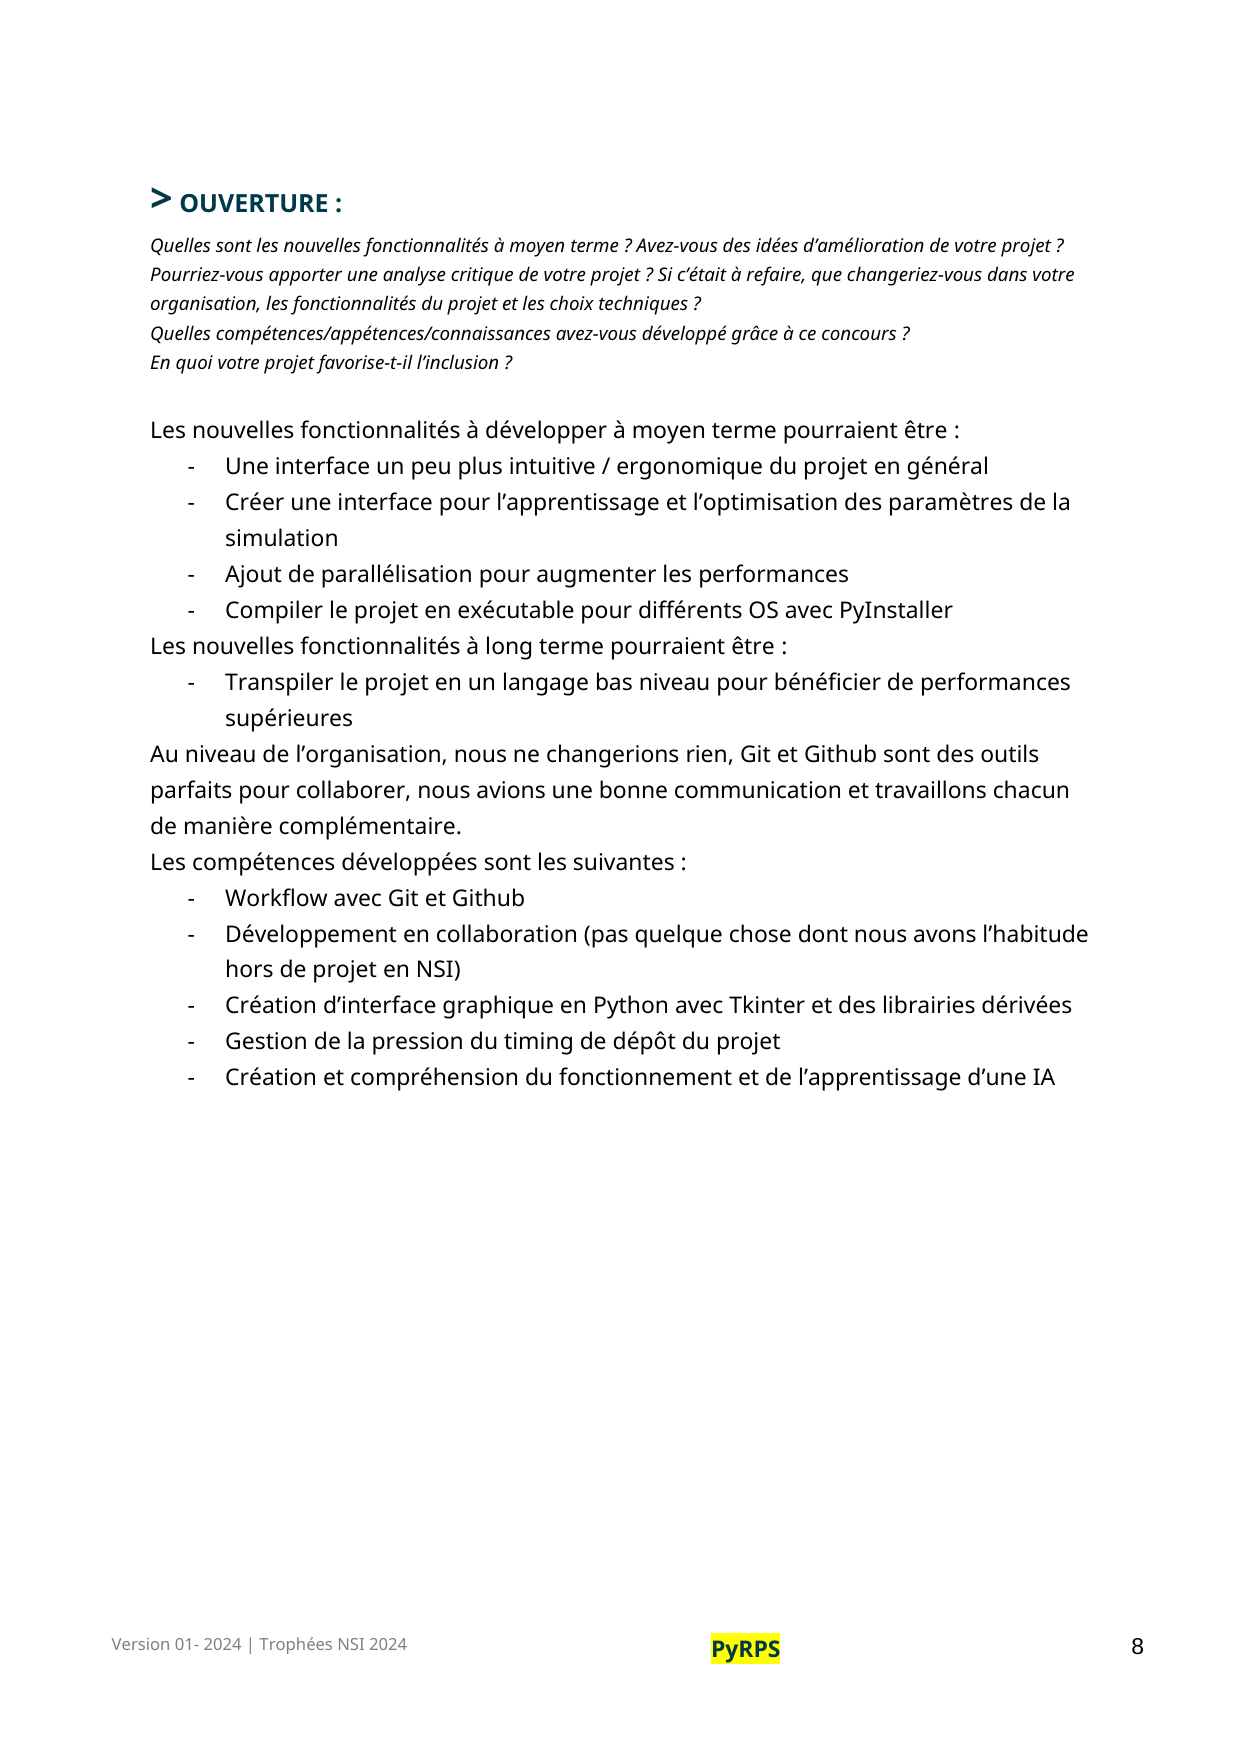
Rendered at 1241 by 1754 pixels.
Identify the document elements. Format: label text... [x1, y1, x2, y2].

list Compiler le projet en exécutable pour différents OS avec PyInstaller [187, 594, 1090, 625]
list Gestion de la pression du timing de dépôt du projet [187, 1025, 1090, 1057]
list Workflow avec Git et Github [187, 882, 1090, 913]
list Transpiler le projet en un langage bas niveau pour bénéficier de performances supérieures [187, 666, 1090, 733]
text Les nouvelles fonctionnalités à développer à moyen terme pourraient être : [150, 414, 1090, 446]
text Les nouvelles fonctionnalités à long terme pourraient être : [150, 630, 1090, 661]
text En quoi votre projet favorise-t-il l’inclusion ? [150, 349, 1090, 375]
text > OUVERTURE : [150, 170, 1090, 224]
text Au niveau de l’organisation, nous ne changerions rien, Git et Github sont des outils parfaits pour collaborer, nous avions une bonne communication et travaillons chacun de manière complémentaire. [150, 738, 1090, 841]
list Création et compréhension du fonctionnement et de l’apprentissage d’une IA [187, 1061, 1090, 1092]
text Pourriez-vous apporter une analyse critique de votre projet ? Si c’était à refaire, que changeriez-vous dans votre organisation, les fonctionnalités du projet et les choix techniques ? [150, 261, 1090, 316]
list Créer une interface pour l’apprentissage et l’optimisation des paramètres de la simulation [187, 486, 1090, 553]
text Quelles sont les nouvelles fonctionnalités à moyen terme ? Avez-vous des idées d’amélioration de votre projet ? [150, 232, 1090, 258]
text Les compétences développées sont les suivantes : [150, 846, 1090, 877]
list Ajout de parallélisation pour augmenter les performances [187, 558, 1090, 589]
list Une interface un peu plus intuitive / ergonomique du projet en général [187, 450, 1090, 482]
list Création d’interface graphique en Python avec Tkinter et des librairies dérivées [187, 989, 1090, 1021]
text Quelles compétences/appétences/connaissances avez-vous développé grâce à ce concours ? [150, 320, 1090, 345]
list Développement en collaboration (pas quelque chose dont nous avons l’habitude hors de projet en NSI) [187, 917, 1090, 985]
